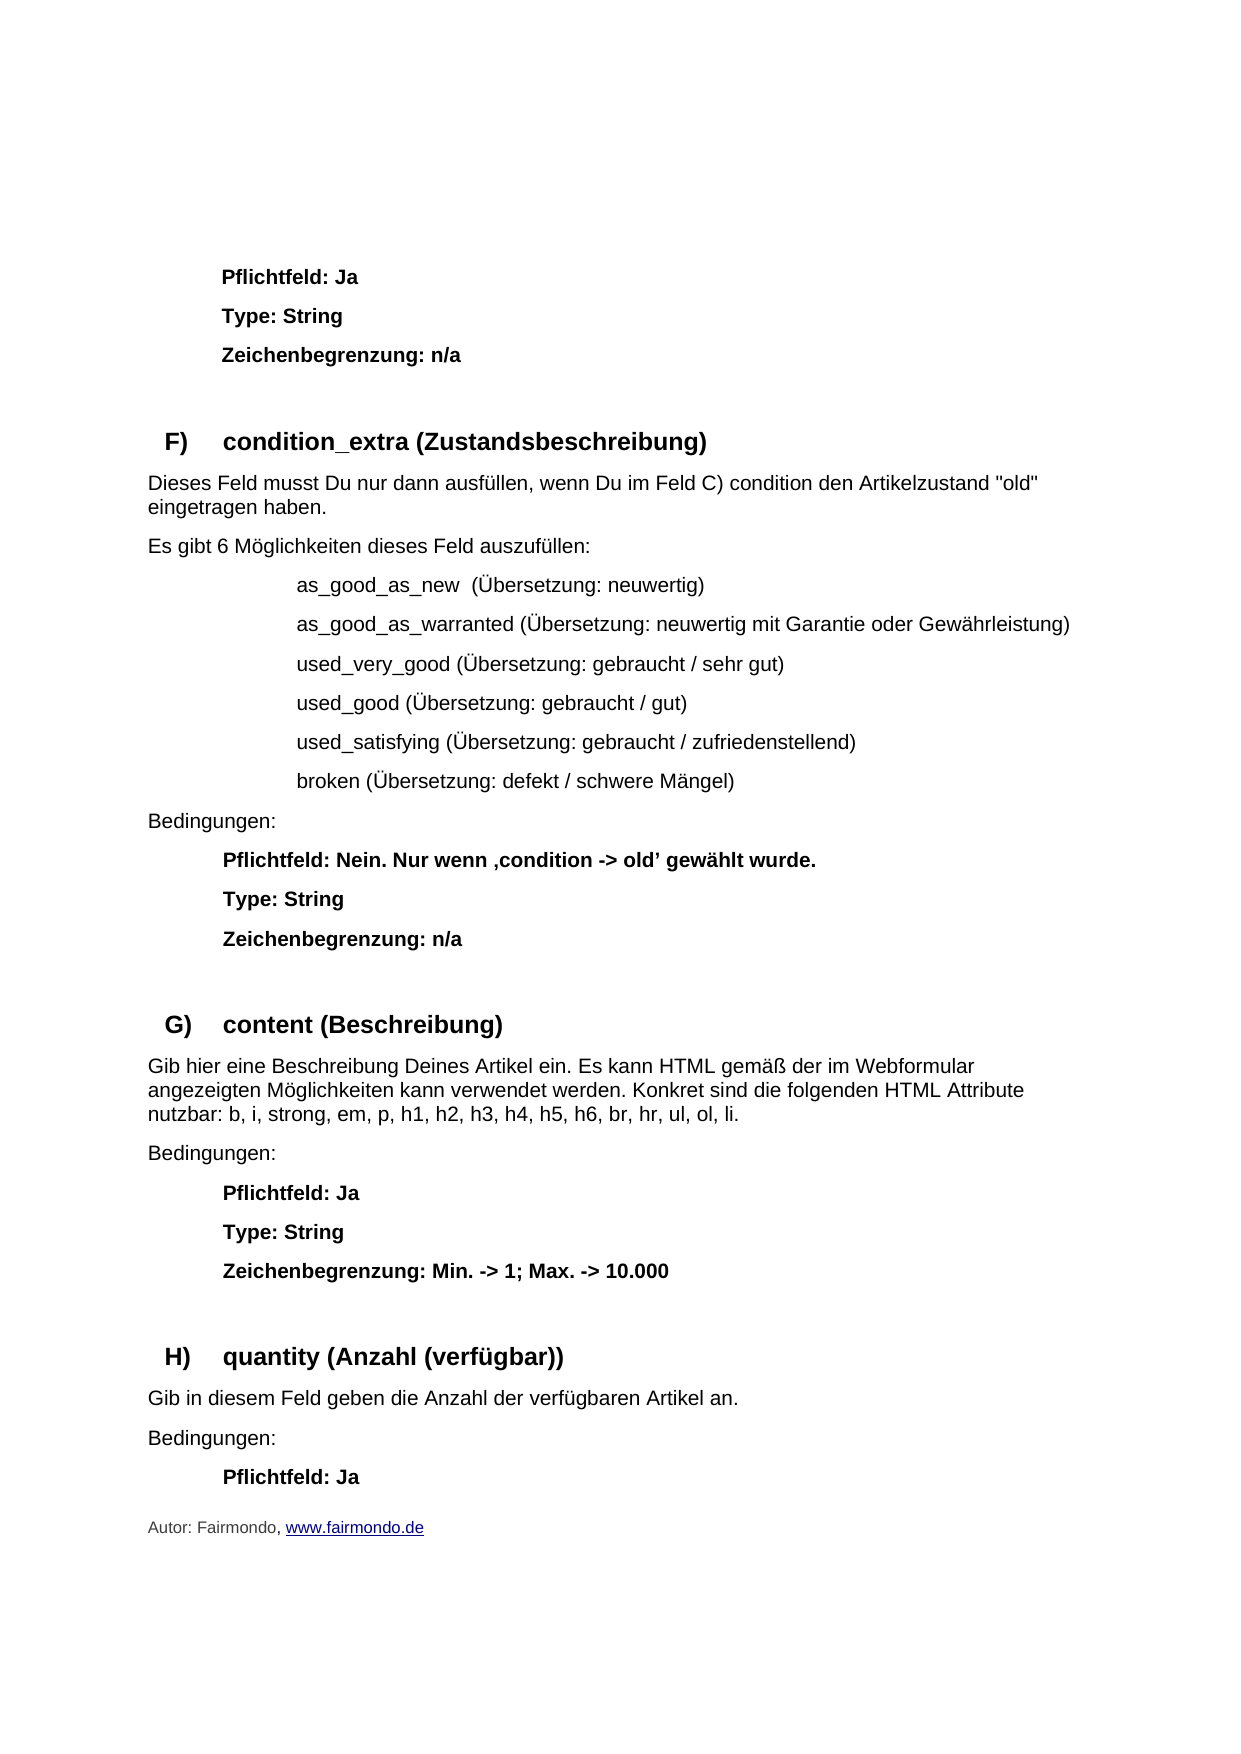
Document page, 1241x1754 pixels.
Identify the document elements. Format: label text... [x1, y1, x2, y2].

text used_very_good (Übersetzung: gebraucht / sehr gut) [296, 652, 1093, 676]
list Dieses Feld musst Du nur dann ausfüllen, wenn Du im Feld C) condition den Artikelzustand "old" eingetragen haben. [148, 471, 1093, 518]
list Gib in diesem Feld geben die Anzahl der verfügbaren Artikel an. [148, 1386, 1093, 1410]
list Pflichtfeld: Ja [223, 1180, 1093, 1204]
list Es gibt 6 Möglichkeiten dieses Feld auszufüllen: [148, 534, 1093, 558]
list Pflichtfeld: Ja [223, 1465, 1093, 1489]
text as_good_as_new (Übersetzung: neuwertig) [296, 573, 1093, 597]
text as_good_as_warranted (Übersetzung: neuwertig mit Garantie oder Gewährleistung) [296, 612, 1093, 636]
list Bedingungen: [148, 809, 1093, 833]
list content (Beschreibung) [164, 1010, 1093, 1038]
text used_good (Übersetzung: gebraucht / gut) [296, 691, 1093, 715]
list Zeichenbegrenzung: Min. -> 1; Max. -> 10.000 [223, 1259, 1093, 1283]
list Type: String [223, 1219, 1093, 1243]
list Type: String [223, 887, 1093, 911]
list Zeichenbegrenzung: n/a [148, 343, 1093, 367]
text used_satisfying (Übersetzung: gebraucht / zufriedenstellend) [296, 730, 1093, 754]
list Gib hier eine Beschreibung Deines Artikel ein. Es kann HTML gemäß der im Webformular angezeigten Möglichkeiten kann verwendet werden. Konkret sind die folgenden HTML Attribute nutzbar: b, i, strong, em, p, h1, h2, h3, h4, h5, h6, br, hr, ul, ol, li. [148, 1054, 1093, 1126]
text broken (Übersetzung: defekt / schwere Mängel) [296, 769, 1093, 793]
list condition_extra (Zustandsbeschreibung) [164, 426, 1093, 455]
list Pflichtfeld: Nein. Nur wenn ‚condition -> old’ gewählt wurde. [223, 848, 1093, 872]
list Zeichenbegrenzung: n/a [223, 926, 1093, 950]
list Bedingungen: [148, 1141, 1093, 1165]
list Bedingungen: [148, 1426, 1093, 1449]
list quantity (Anzahl (verfügbar)) [164, 1342, 1093, 1371]
list Pflichtfeld: Ja [148, 264, 1093, 288]
list Type: String [148, 304, 1093, 328]
